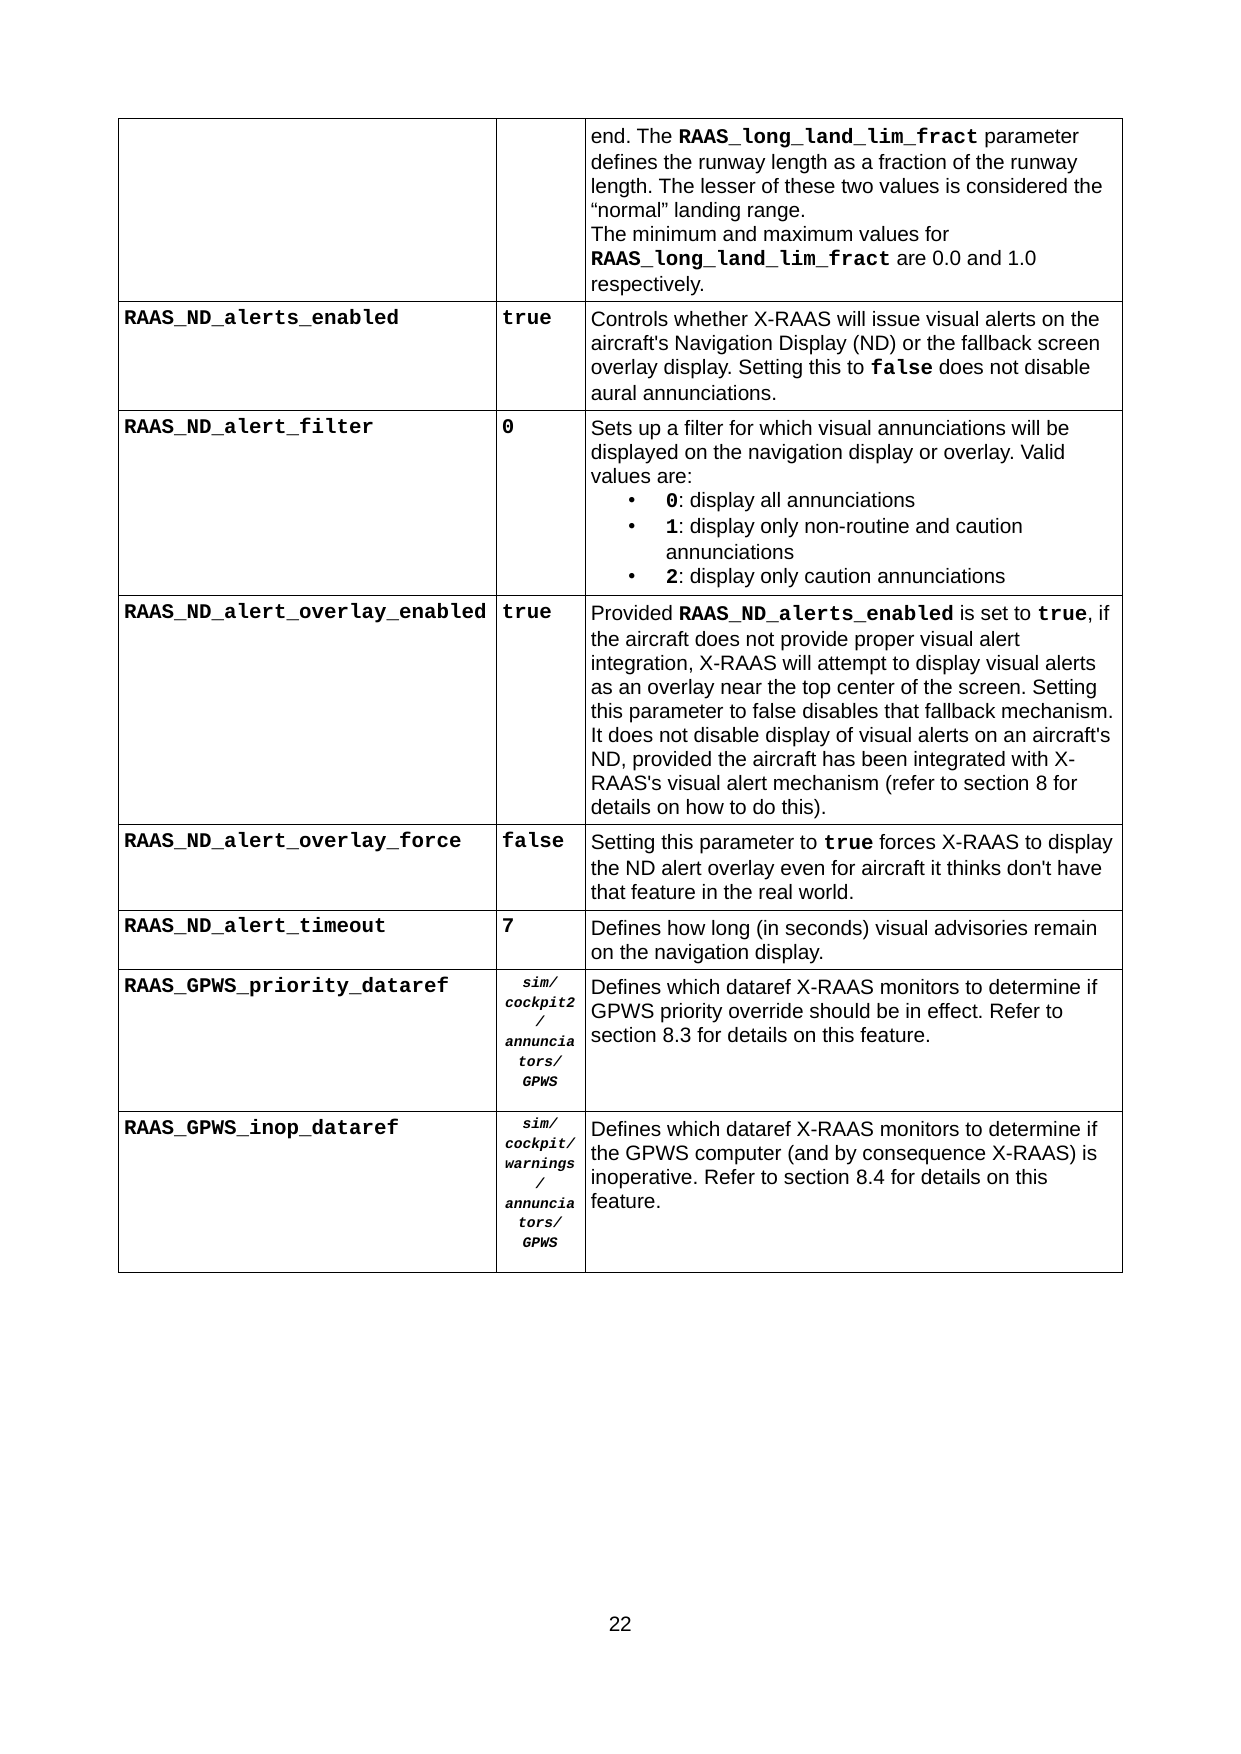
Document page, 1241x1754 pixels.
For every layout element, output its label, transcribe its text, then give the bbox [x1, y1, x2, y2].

table_cell 7 [497, 911, 585, 969]
table_cell Provided RAAS_ND_alerts_enabled is set to true, if the aircraft does not provide proper visual alert integration, X-RAAS will attempt to display visual alerts as an overlay near the top center of the screen. Setting this parameter to false disables that fallback mechanism. It does not disable display of visual alerts on an aircraft's ND, provided the aircraft has been integrated with X-RAAS's visual alert mechanism (refer to section 8 for details on how to do this). [586, 596, 1122, 824]
table_cell RAAS_ND_alert_overlay_enabled [119, 596, 496, 824]
table_cell RAAS_ND_alert_timeout [119, 911, 496, 969]
table_cell RAAS_GPWS_inop_dataref [119, 1112, 496, 1272]
table_cell [497, 119, 585, 301]
table_cell Controls whether X-RAAS will issue visual alerts on the aircraft's Navigation Display (ND) or the fallback screen overlay display. Setting this to false does not disable aural annunciations. [586, 302, 1122, 410]
table_cell 0 [497, 411, 585, 595]
table_cell true [497, 596, 585, 824]
table_cell Defines which dataref X-RAAS monitors to determine if GPWS priority override should be in effect. Refer to section 8.3 for details on this feature. [586, 970, 1122, 1111]
table_cell false [497, 825, 585, 910]
table_cell sim/cockpit2/annunciators/GPWS [497, 970, 585, 1111]
table_cell RAAS_ND_alert_overlay_force [119, 825, 496, 910]
table_cell Defines how long (in seconds) visual advisories remain on the navigation display. [586, 911, 1122, 969]
table_cell RAAS_ND_alerts_enabled [119, 302, 496, 410]
table_cell RAAS_ND_alert_filter [119, 411, 496, 595]
table_cell RAAS_GPWS_priority_dataref [119, 970, 496, 1111]
table_cell [119, 119, 496, 301]
table_cell Defines which dataref X-RAAS monitors to determine if the GPWS computer (and by consequence X-RAAS) is inoperative. Refer to section 8.4 for details on this feature. [586, 1112, 1122, 1272]
table_cell end. The RAAS_long_land_lim_fract parameter defines the runway length as a fraction of the runway length. The lesser of these two values is considered the “normal” landing range. The minimum and maximum values for RAAS_long_land_lim_fract are 0.0 and 1.0 respectively. [586, 119, 1122, 301]
table_cell sim/cockpit/warnings/annunciators/GPWS [497, 1112, 585, 1272]
table_cell Sets up a filter for which visual annunciations will be displayed on the navigation display or overlay. Valid values are: 0: display all annunciations 1: display only non-routine and caution annunciations 2: display only caution annunciations [586, 411, 1122, 595]
table_cell true [497, 302, 585, 410]
table_cell Setting this parameter to true forces X-RAAS to display the ND alert overlay even for aircraft it thinks don't have that feature in the real world. [586, 825, 1122, 910]
